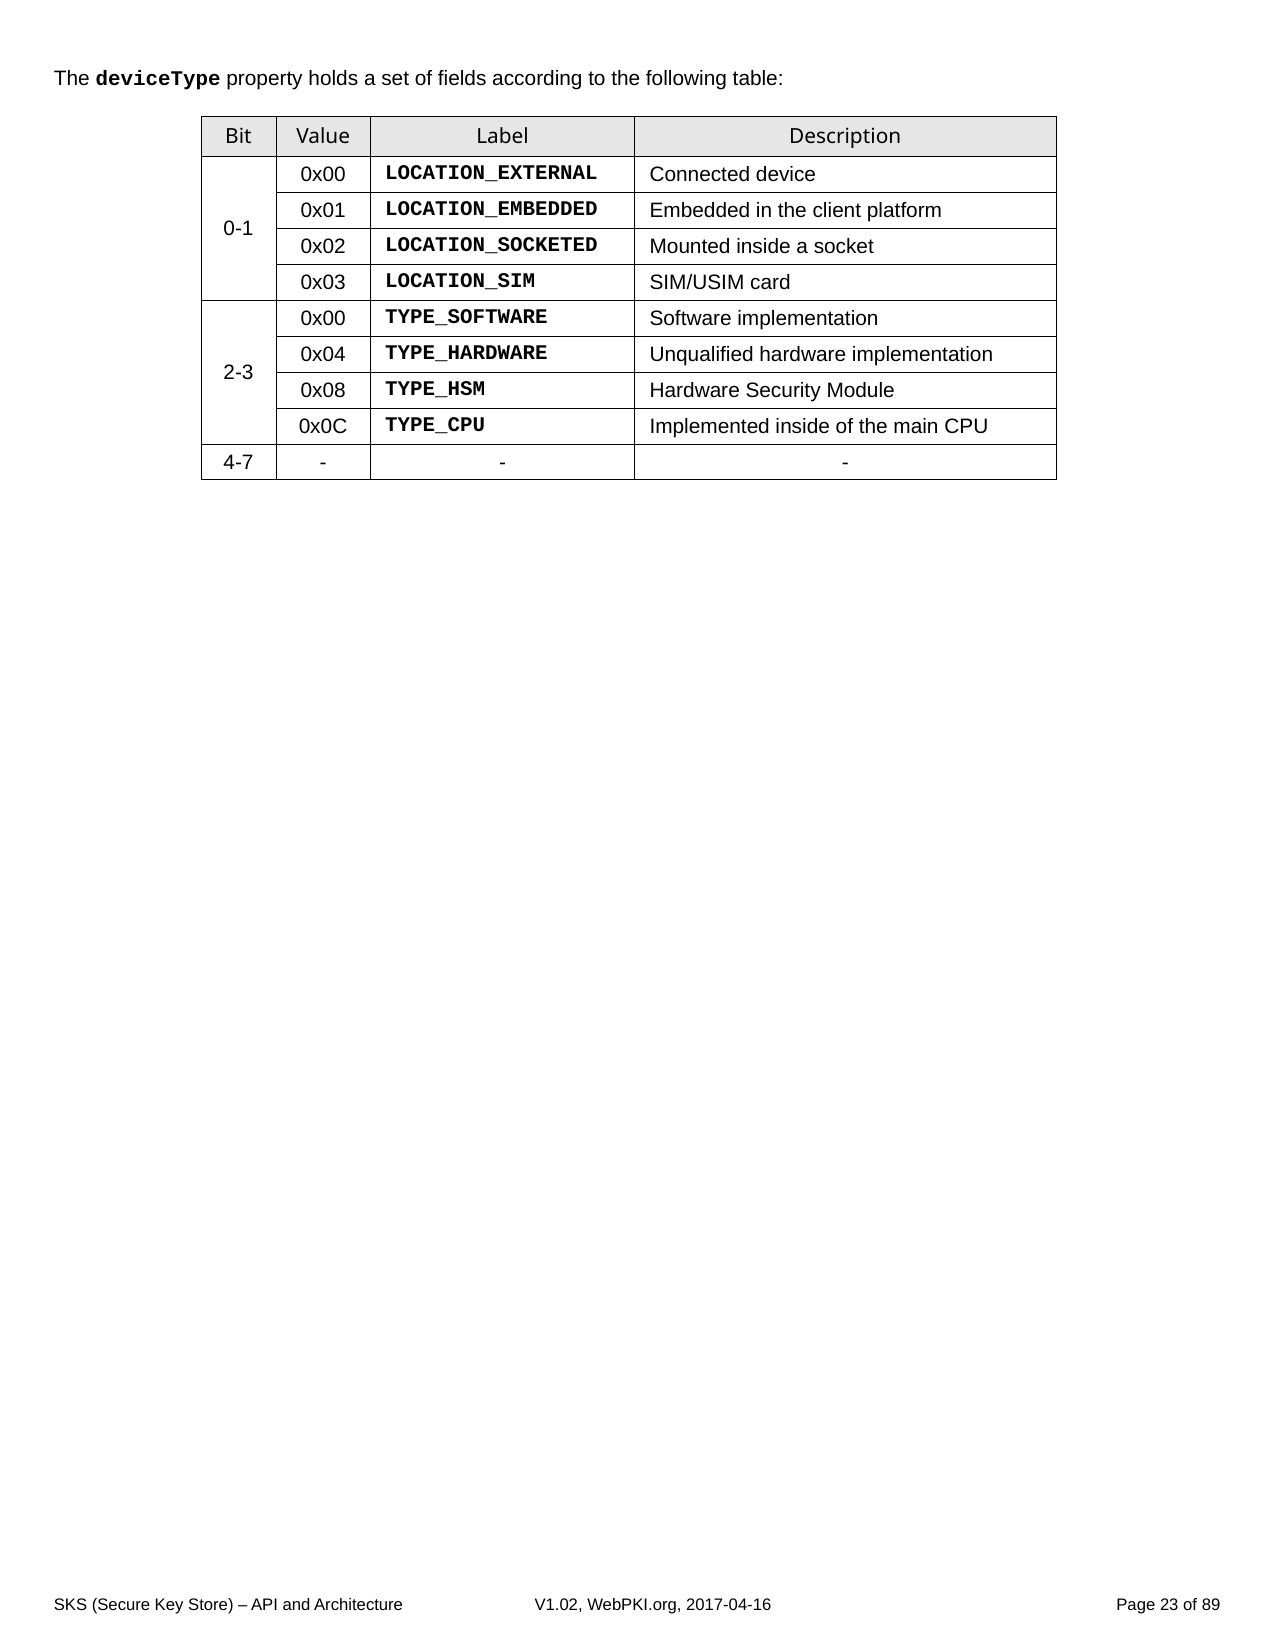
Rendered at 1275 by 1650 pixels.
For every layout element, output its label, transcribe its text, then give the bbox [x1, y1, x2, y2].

table_cell 0x08 [277, 373, 370, 407]
table_cell 0x02 [277, 229, 370, 264]
table_cell 0x00 [277, 157, 370, 192]
table_cell 0x00 [277, 301, 370, 336]
table_cell LOCATION_EXTERNAL [371, 157, 634, 192]
text The deviceType property holds a set of fields according to the following table: [54, 66, 1221, 116]
table_cell - [371, 445, 634, 479]
table_cell Software implementation [635, 301, 1056, 336]
table_cell TYPE_HSM [371, 373, 634, 407]
table_header Bit [202, 117, 276, 156]
table_cell 0x03 [277, 265, 370, 300]
table_cell LOCATION_SOCKETED [371, 229, 634, 264]
table_cell - [635, 445, 1056, 479]
table_cell 0‑1 [202, 157, 276, 300]
table_cell - [277, 445, 370, 479]
table_cell 0x01 [277, 193, 370, 228]
table_cell Hardware Security Module [635, 373, 1056, 407]
table_cell Unqualified hardware implementation [635, 337, 1056, 372]
table_cell 0x0C [277, 409, 370, 443]
table_header Value [277, 117, 370, 156]
table_cell LOCATION_SIM [371, 265, 634, 300]
table_cell LOCATION_EMBEDDED [371, 193, 634, 228]
table_cell TYPE_SOFTWARE [371, 301, 634, 336]
table_cell Embedded in the client platform [635, 193, 1056, 228]
table_cell 0x04 [277, 337, 370, 372]
table_header Description [635, 117, 1056, 156]
table_header Label [371, 117, 634, 156]
table_cell SIM/USIM card [635, 265, 1056, 300]
table_cell Implemented inside of the main CPU [635, 409, 1056, 443]
table_cell Connected device [635, 157, 1056, 192]
table_cell 2‑3 [202, 301, 276, 443]
table_cell TYPE_CPU [371, 409, 634, 443]
table_cell Mounted inside a socket [635, 229, 1056, 264]
table_cell TYPE_HARDWARE [371, 337, 634, 372]
table_cell 4‑7 [202, 445, 276, 479]
